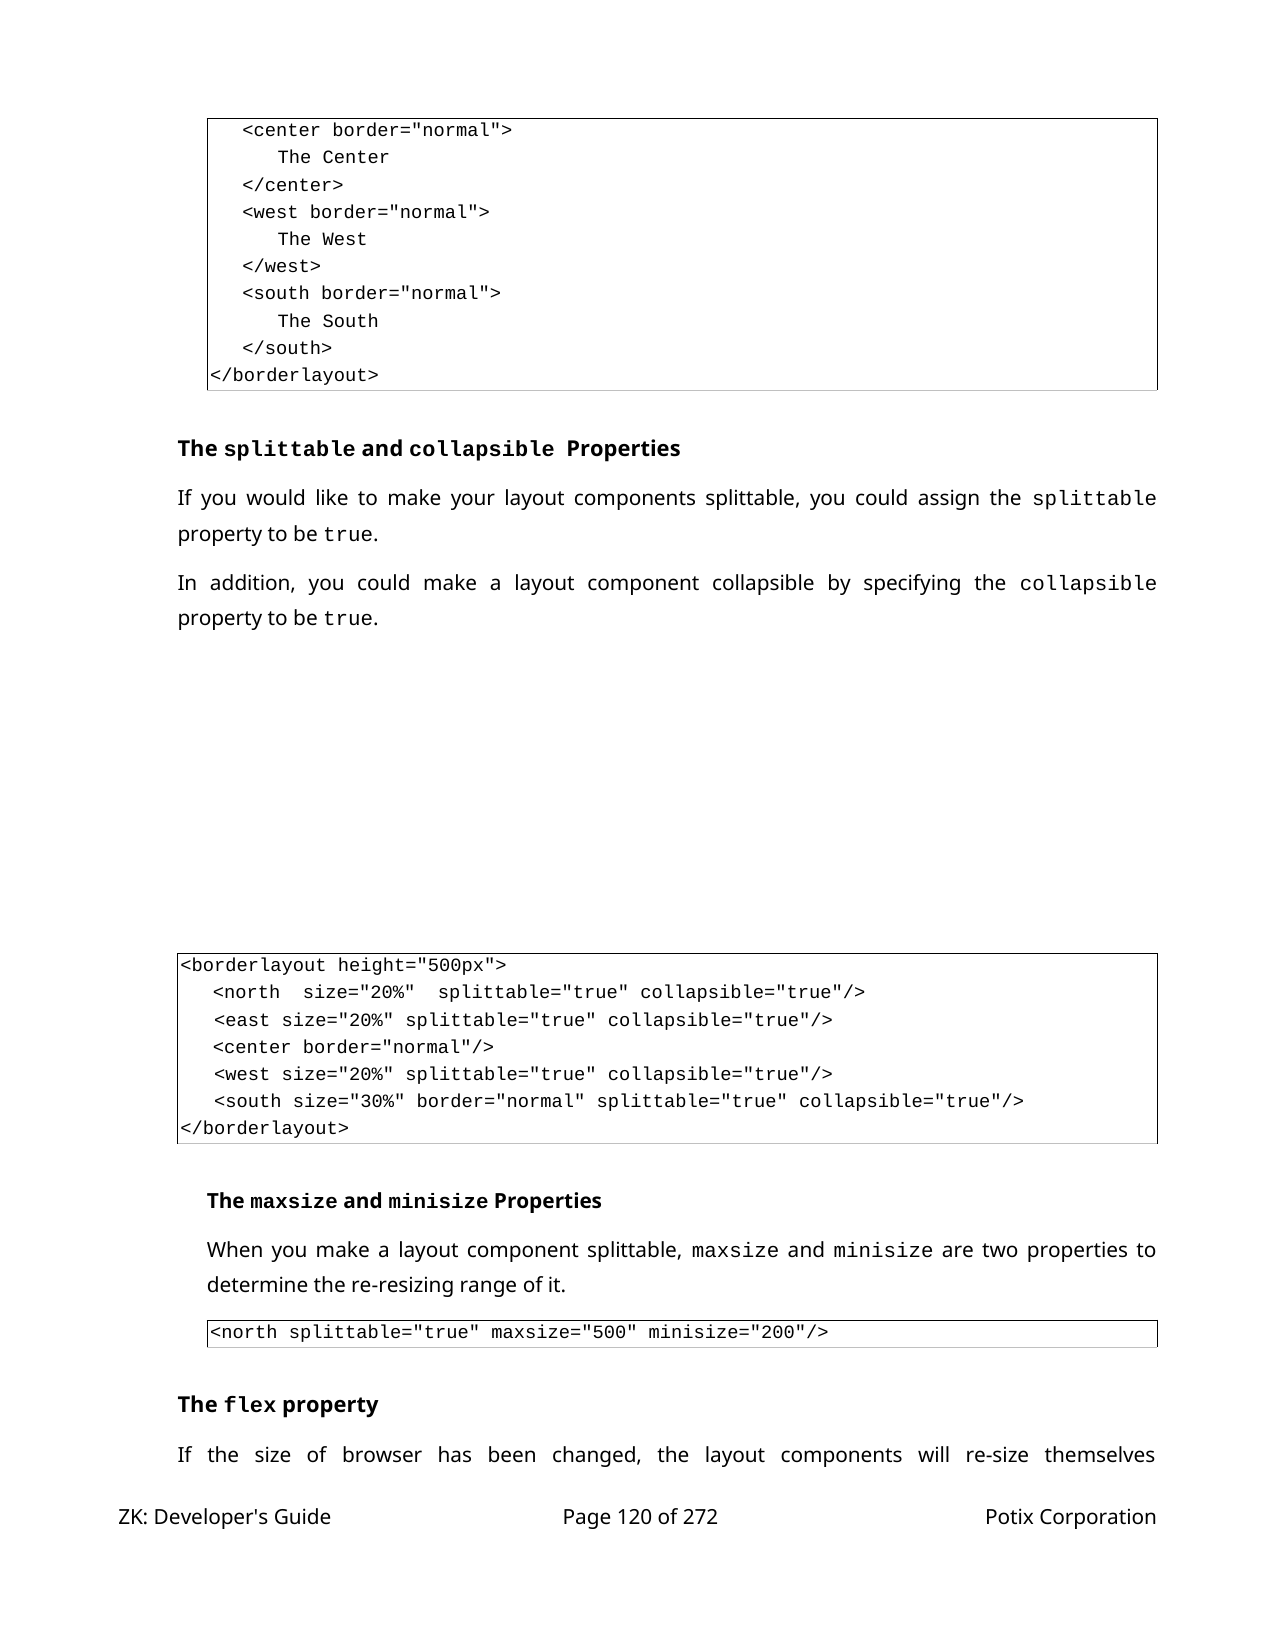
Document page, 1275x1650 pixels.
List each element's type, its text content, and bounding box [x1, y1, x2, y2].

text <south size="30%" border="normal" splittable="true" collapsible="true"/> [178, 1089, 1157, 1113]
text </borderlayout> [178, 1116, 1157, 1143]
text <center border="normal"/> [178, 1034, 1157, 1059]
text The Center [208, 145, 1157, 169]
text When you make a layout component splittable, maxsize and minisize are two properties to determine the re-resizing range of it. [207, 1235, 1157, 1299]
text If you would like to make your layout components splittable, you could assign the splittable property to be true. [177, 483, 1157, 547]
text In addition, you could make a layout component collapsible by specifying the collapsible property to be true. [177, 568, 1157, 632]
text The West [208, 227, 1157, 251]
text <south border="normal"> [208, 281, 1157, 306]
text The South [208, 308, 1157, 333]
text <borderlayout height="500px"> [178, 954, 1157, 977]
text If the size of browser has been changed, the layout components will re-size themselves [177, 1440, 1157, 1468]
text <east size="20%" splittable="true" collapsible="true"/> [178, 1007, 1157, 1032]
text </south> [208, 336, 1157, 360]
text <west size="20%" splittable="true" collapsible="true"/> [178, 1062, 1157, 1086]
subtitle The flex property [177, 1389, 1157, 1419]
text </center> [208, 172, 1157, 197]
text </borderlayout> [208, 363, 1157, 390]
subtitle The splittable and collapsible Properties [177, 433, 1157, 463]
text <north splittable="true" maxsize="500" minisize="200"/> [208, 1321, 1157, 1347]
text <north size="20%" splittable="true" collapsible="true"/> [178, 980, 1157, 1004]
text </west> [208, 254, 1157, 278]
text <west border="normal"> [208, 200, 1157, 224]
subtitle The maxsize and minisize Properties [207, 1186, 1157, 1214]
text <center border="normal"> [208, 119, 1157, 142]
